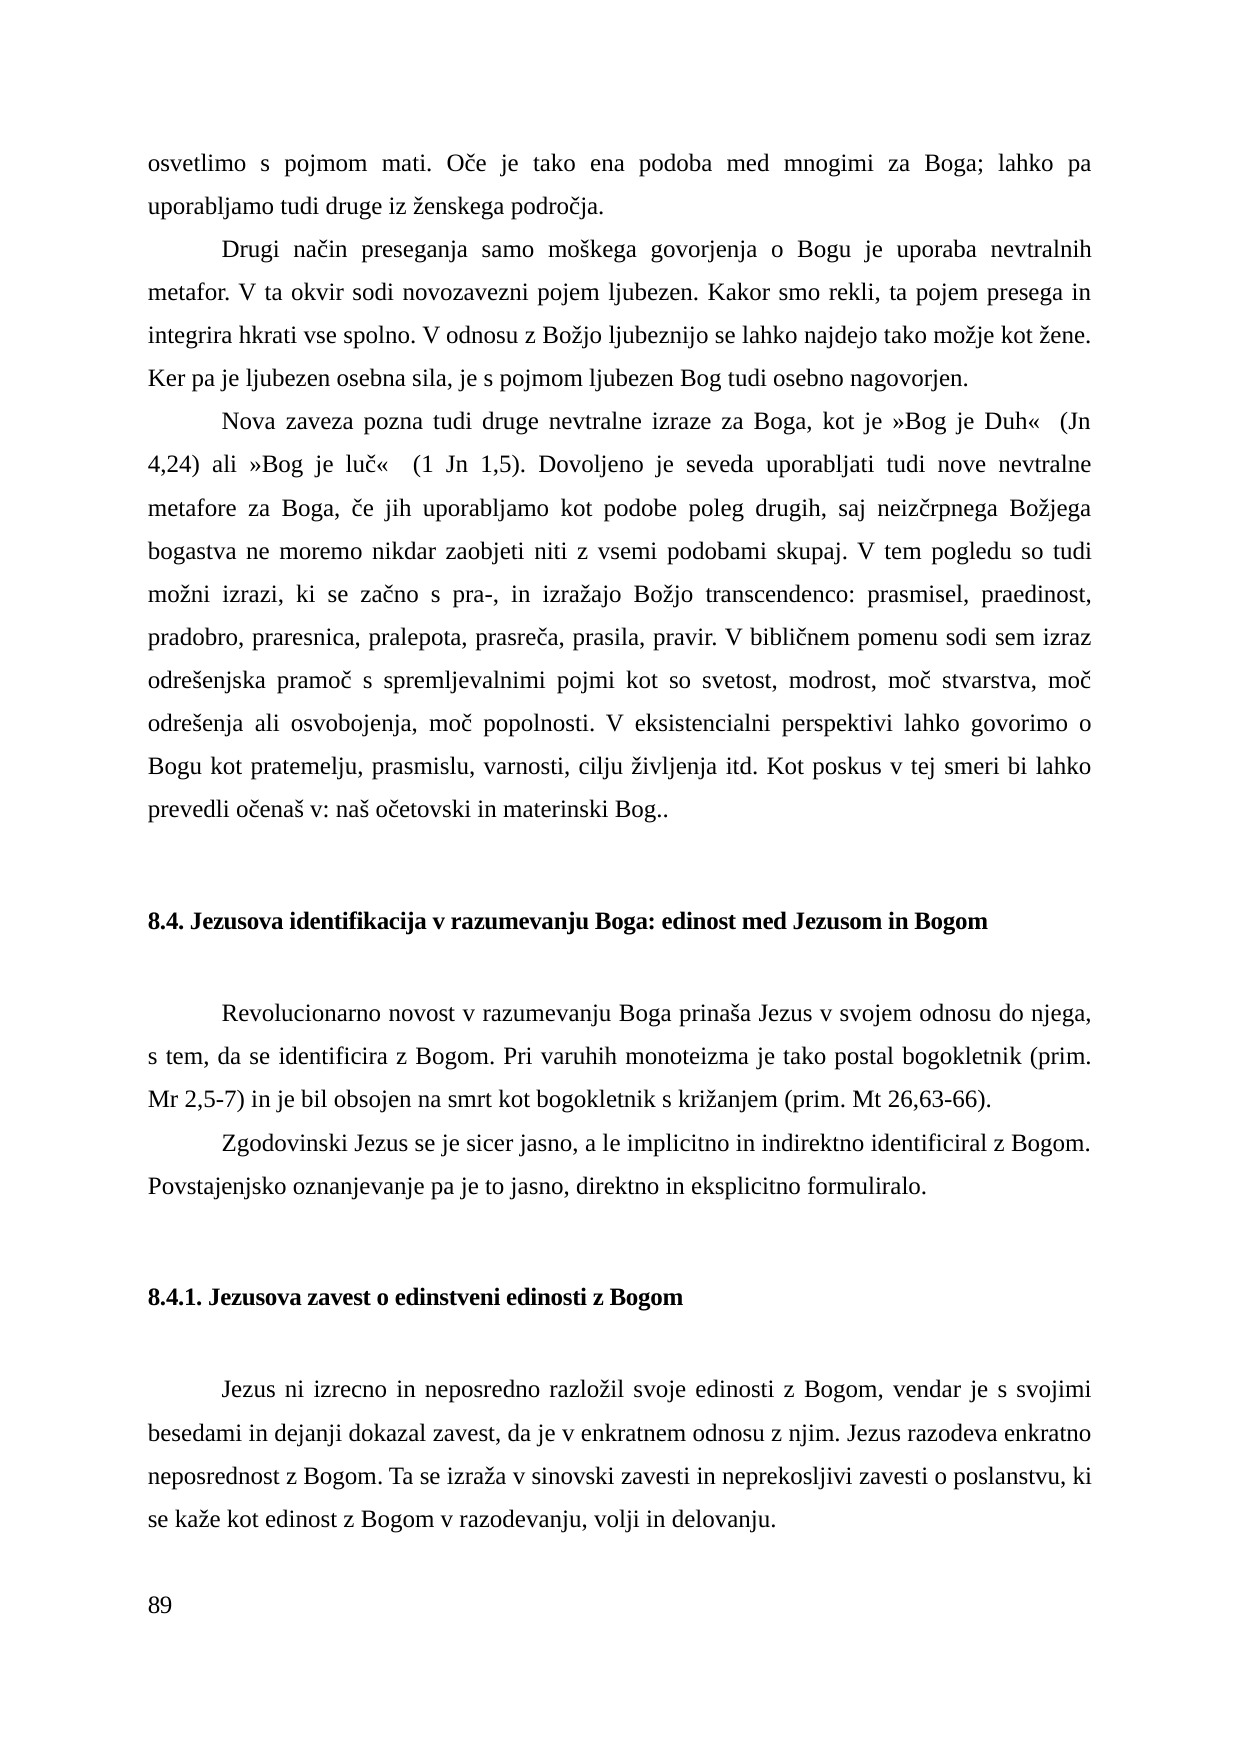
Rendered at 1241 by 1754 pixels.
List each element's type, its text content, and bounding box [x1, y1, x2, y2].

text Revolucionarno novost v razumevanju Boga prinaša Jezus v svojem odnosu do njega, s tem, da se identificira z Bogom. Pri varuhih monoteizma je tako postal bogokletnik (prim. Mr 2,5-7) in je bil obsojen na smrt kot bogokletnik s križanjem (prim. Mt 26,63-66). [148, 998, 1092, 1113]
text Jezus ni izrecno in neposredno razložil svoje edinosti z Bogom, vendar je s svojimi besedami in dejanji dokazal zavest, da je v enkratnem odnosu z njim. Jezus razodeva enkratno neposrednost z Bogom. Ta se izraža v sinovski zavesti in neprekosljivi zavesti o poslanstvu, ki se kaže kot edinost z Bogom v razodevanju, volji in delovanju. [148, 1374, 1092, 1533]
text Drugi način preseganja samo moškega govorjenja o Bogu je uporaba nevtralnih metafor. V ta okvir sodi novozavezni pojem ljubezen. Kakor smo rekli, ta pojem presega in integrira hkrati vse spolno. V odnosu z Božjo ljubeznijo se lahko najdejo tako možje kot žene. Ker pa je ljubezen osebna sila, je s pojmom ljubezen Bog tudi osebno nagovorjen. [148, 234, 1092, 392]
subtitle 8.4. Jezusova identifikacija v razumevanju Boga: edinost med Jezusom in Bogom [148, 906, 1092, 934]
subtitle 8.4.1. Jezusova zavest o edinstveni edinosti z Bogom [148, 1282, 1092, 1311]
text osvetlimo s pojmom mati. Oče je tako ena podoba med mnogimi za Boga; lahko pa uporabljamo tudi druge iz ženskega področja. [148, 148, 1092, 219]
text Zgodovinski Jezus se je sicer jasno, a le implicitno in indirektno identificiral z Bogom. Povstajenjsko oznanjevanje pa je to jasno, direktno in eksplicitno formuliralo. [148, 1128, 1092, 1199]
text Nova zaveza pozna tudi druge nevtralne izraze za Boga, kot je »Bog je Duh« (Jn 4,24) ali »Bog je luč« (1 Jn 1,5). Dovoljeno je seveda uporabljati tudi nove nevtralne metafore za Boga, če jih uporabljamo kot podobe poleg drugih, saj neizčrpnega Božjega bogastva ne moremo nikdar zaobjeti niti z vsemi podobami skupaj. V tem pogledu so tudi možni izrazi, ki se začno s pra-, in izražajo Božjo transcendenco: prasmisel, praedinost, pradobro, praresnica, pralepota, prasreča, prasila, pravir. V bibličnem pomenu sodi sem izraz odrešenjska pramoč s spremljevalnimi pojmi kot so svetost, modrost, moč stvarstva, moč odrešenja ali osvobojenja, moč popolnosti. V eksistencialni perspektivi lahko govorimo o Bogu kot pratemelju, prasmislu, varnosti, cilju življenja itd. Kot poskus v tej smeri bi lahko prevedli očenaš v: naš očetovski in materinski Bog.. [148, 406, 1092, 823]
